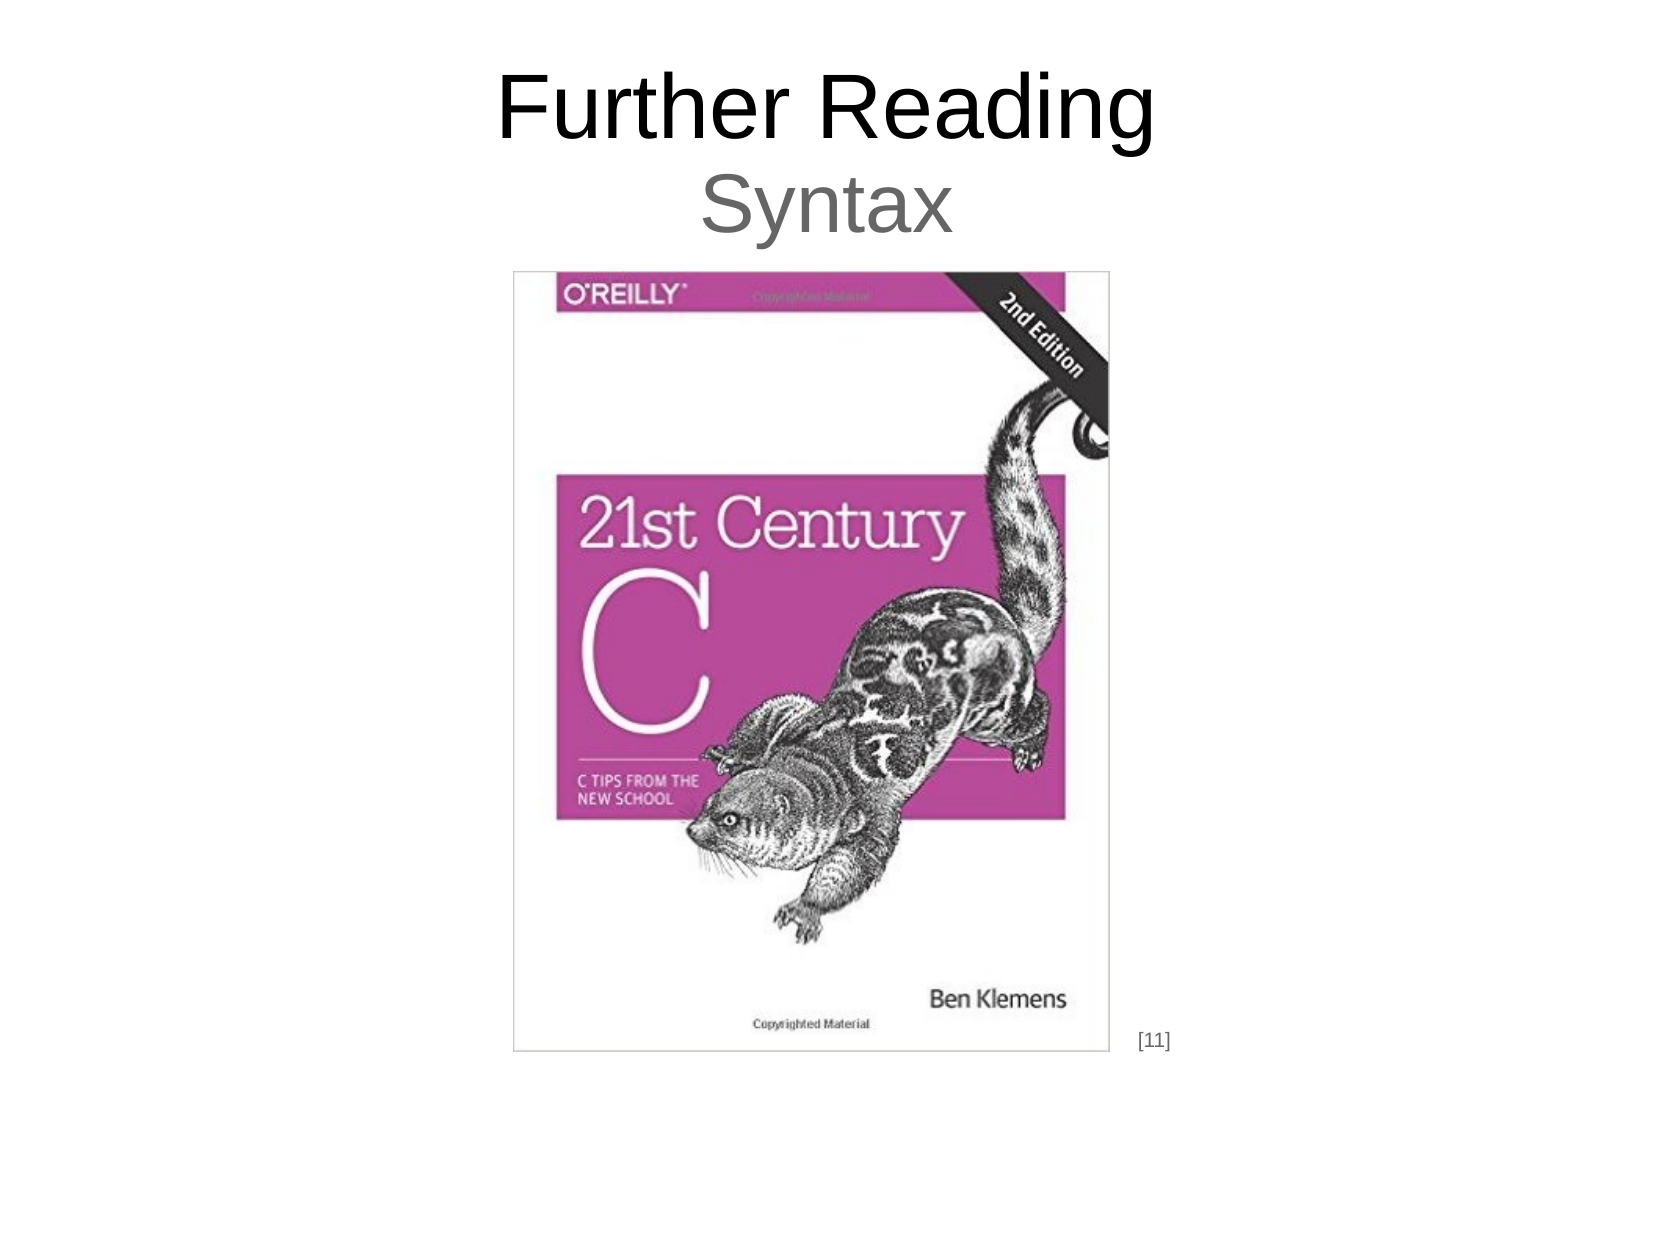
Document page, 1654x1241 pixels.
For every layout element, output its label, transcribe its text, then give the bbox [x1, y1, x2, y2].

title Further Reading Syntax [82, 49, 1571, 257]
picture [513, 271, 1110, 1052]
text_box [11] [1123, 1021, 1186, 1060]
